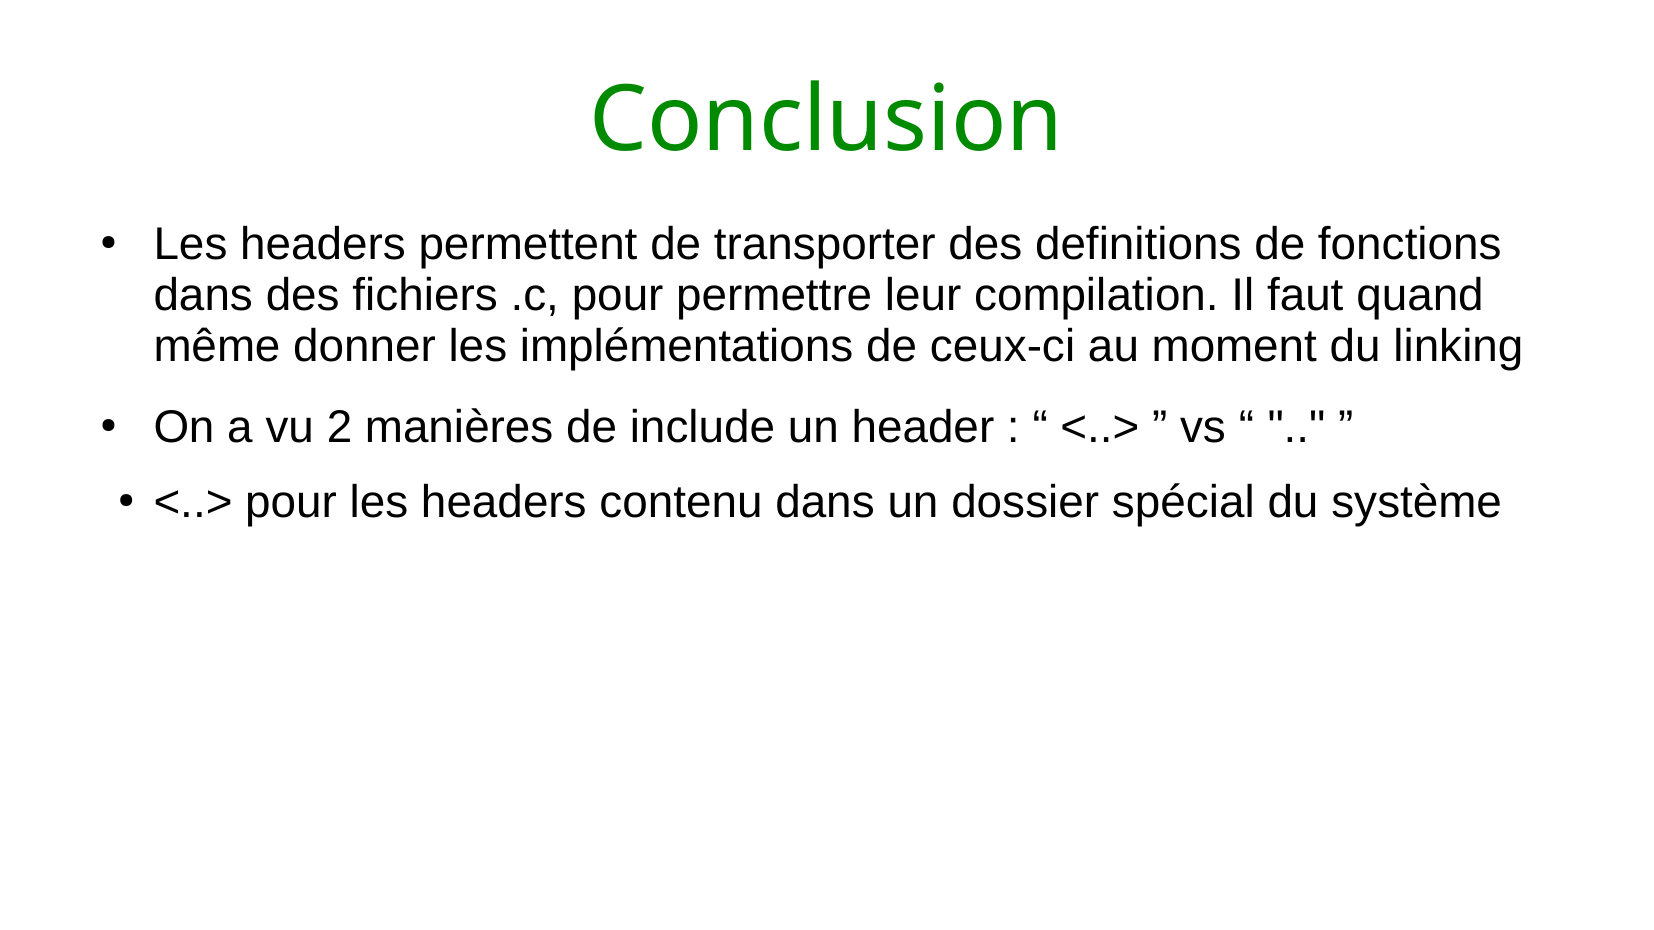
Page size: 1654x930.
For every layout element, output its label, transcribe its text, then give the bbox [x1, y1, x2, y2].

list Les headers permettent de transporter des definitions de fonctions dans des fichiers .c, pour permettre leur compilation. Il faut quand même donner les implémentations de ceux-ci au moment du linking On a vu 2 manières de include un header : “ <..> ” vs “ ".." ” <..> pour les headers contenu dans un dossier spécial du système [82, 217, 1571, 901]
title Conclusion [82, 37, 1571, 193]
